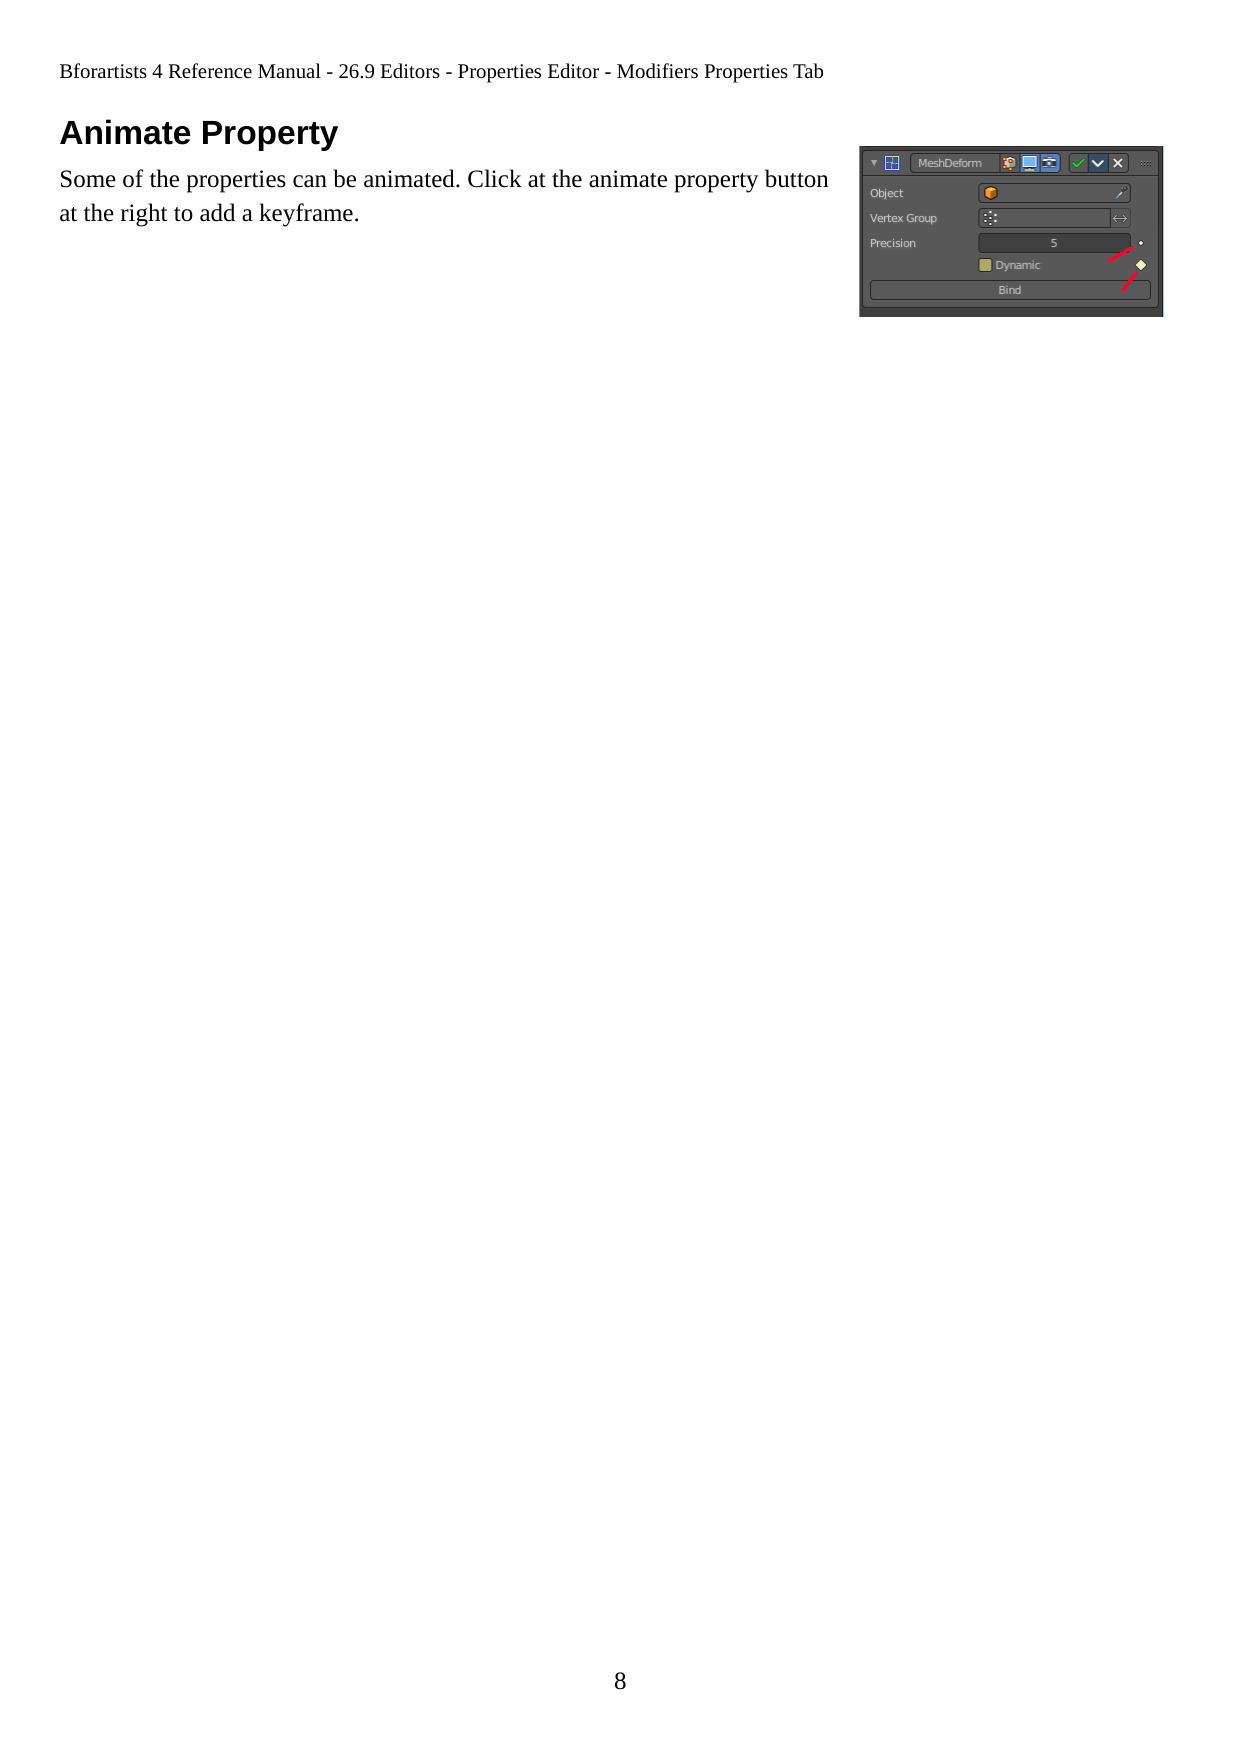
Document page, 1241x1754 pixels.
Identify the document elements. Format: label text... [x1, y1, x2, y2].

subtitle Animate Property [59, 113, 1181, 151]
text Some of the properties can be animated. Click at the animate property button at the right to add a keyframe. [59, 164, 859, 227]
picture [859, 146, 1164, 317]
